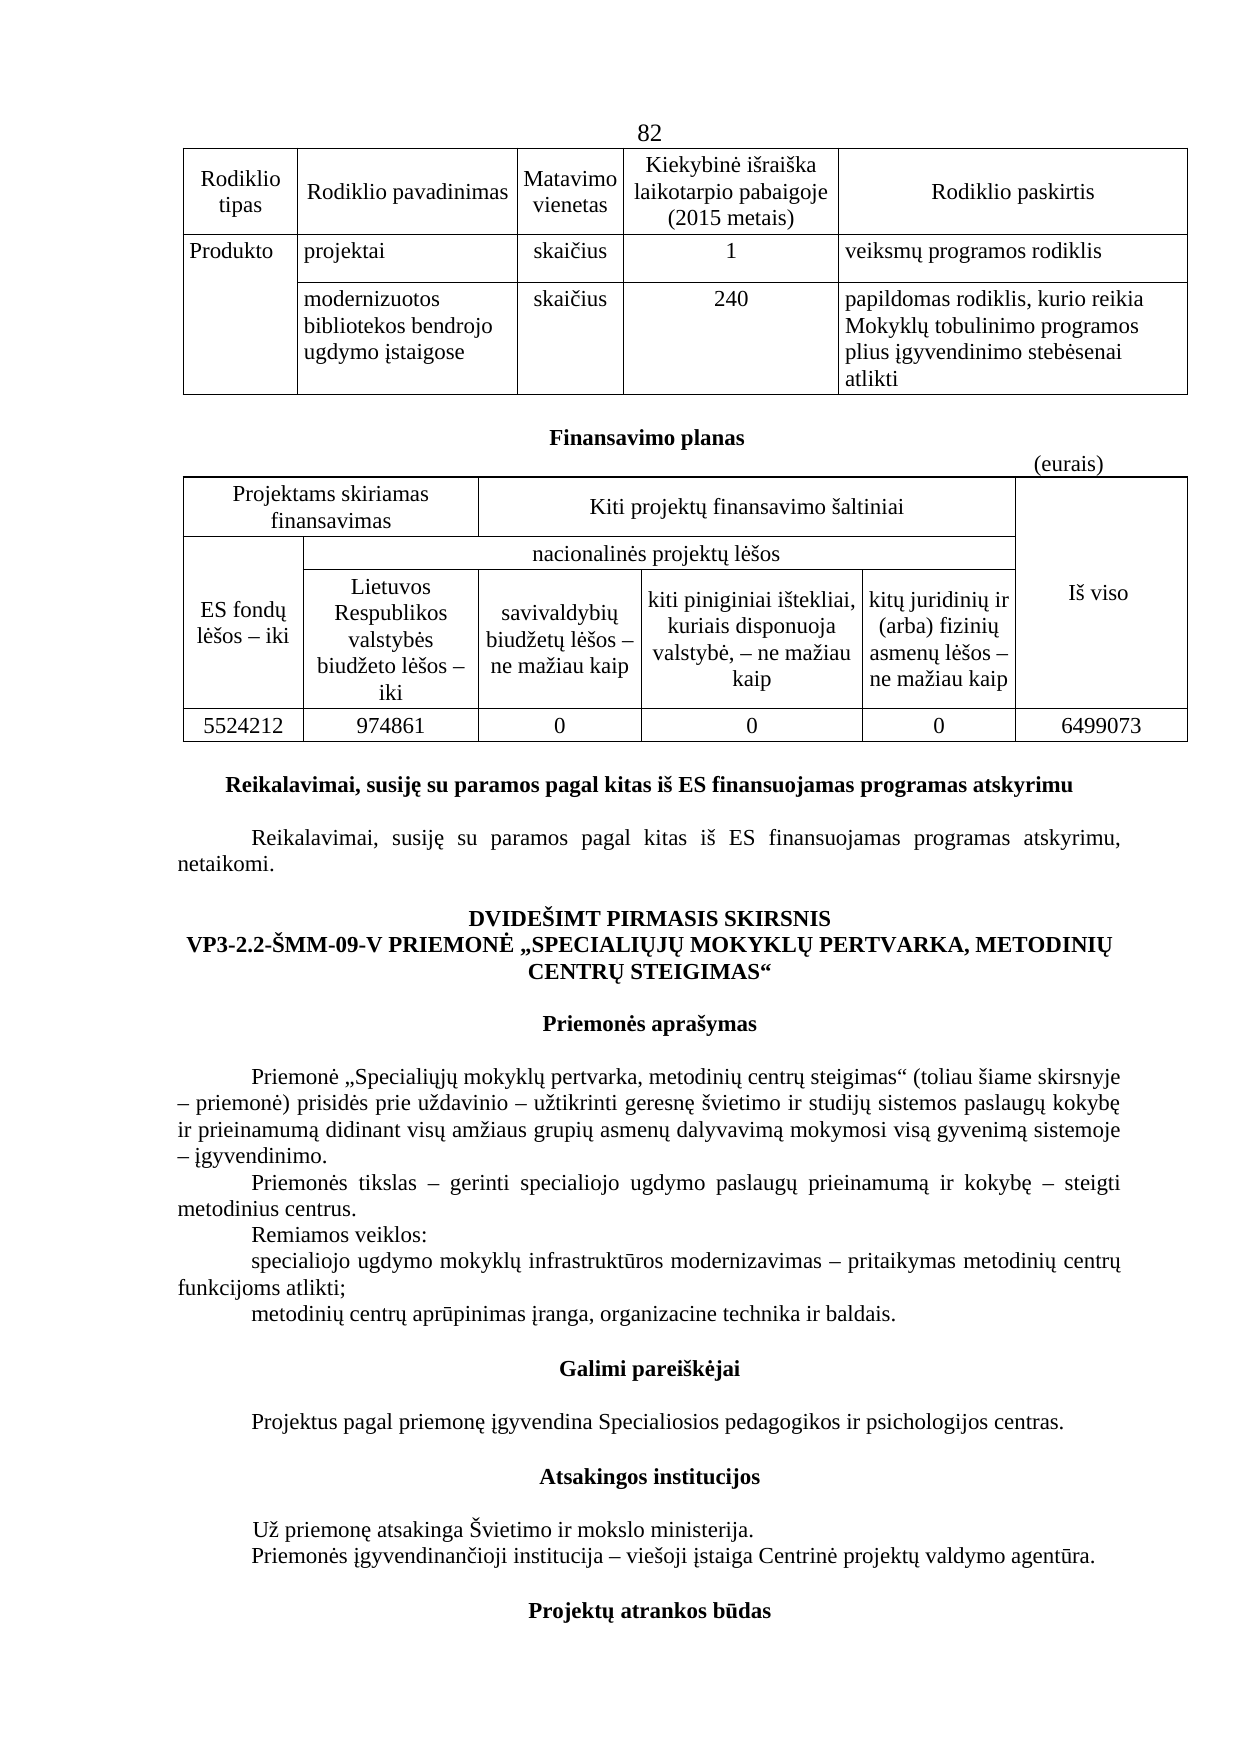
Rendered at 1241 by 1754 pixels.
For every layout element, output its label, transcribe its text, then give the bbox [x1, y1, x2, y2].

text Priemonės tikslas – gerinti specialiojo ugdymo paslaugų prieinamumą ir kokybę – steigti metodinius centrus. [177, 1168, 1122, 1221]
text Finansavimo planas [177, 424, 1122, 450]
table_header Rodiklio tipas [184, 149, 297, 233]
table_cell 0 [642, 709, 862, 741]
text Priemonės aprašymas [177, 1010, 1122, 1037]
text Atsakingos institucijos [177, 1463, 1122, 1489]
text specialiojo ugdymo mokyklų infrastruktūros modernizavimas – pritaikymas metodinių centrų funkcijoms atlikti; [177, 1248, 1122, 1300]
table_cell 0 [479, 709, 641, 741]
table_cell 240 [624, 283, 838, 394]
text Reikalavimai, susiję su paramos pagal kitas iš ES finansuojamas programas atskyrimu [177, 771, 1122, 797]
table_cell ES fondų lėšos – iki [184, 537, 303, 708]
table_header Matavimo vienetas [518, 149, 623, 233]
table_header Rodiklio pavadinimas [298, 149, 517, 233]
text Remiamos veiklos: [177, 1221, 1122, 1248]
table_cell 1 [624, 235, 838, 282]
text Priemonės įgyvendinančioji institucija – viešoji įstaiga Centrinė projektų valdymo agentūra. [177, 1542, 1122, 1569]
text VP3-2.2-ŠMM-09-V PRIEMONĖ „SPECIALIŲJŲ MOKYKLŲ PERTVARKA, METODINIŲ CENTRŲ STEIGIMAS“ [177, 931, 1122, 984]
table_cell nacionalinės projektų lėšos [304, 537, 1015, 569]
table_cell kiti piniginiai ištekliai, kuriais disponuoja valstybė, – ne mažiau kaip [642, 570, 862, 708]
text (eurais) [1034, 450, 1122, 476]
text Projektų atrankos būdas [177, 1597, 1122, 1624]
table_cell skaičius [518, 283, 623, 394]
text Reikalavimai, susiję su paramos pagal kitas iš ES finansuojamas programas atskyrimu, netaikomi. [177, 823, 1122, 876]
table_cell skaičius [518, 235, 623, 282]
text Už priemonę atsakinga Švietimo ir mokslo ministerija. [177, 1516, 1122, 1542]
table_cell Lietuvos Respublikos valstybės biudžeto lėšos – iki [304, 570, 478, 708]
text Projektus pagal priemonę įgyvendina Specialiosios pedagogikos ir psichologijos centras. [177, 1408, 1122, 1434]
table_cell modernizuotos bibliotekos bendrojo ugdymo įstaigose [298, 283, 517, 394]
table_cell veiksmų programos rodiklis [839, 235, 1187, 282]
text metodinių centrų aprūpinimas įranga, organizacine technika ir baldais. [177, 1300, 1122, 1327]
table_cell 6499073 [1016, 709, 1187, 741]
table_header Projektams skiriamas finansavimas [184, 478, 478, 536]
table_cell 974861 [304, 709, 478, 741]
table_cell 5524212 [184, 709, 303, 741]
table_cell papildomas rodiklis, kurio reikia Mokyklų tobulinimo programos plius įgyvendinimo stebėsenai atlikti [839, 283, 1187, 394]
table_cell savivaldybių biudžetų lėšos – ne mažiau kaip [479, 570, 641, 708]
table_cell 0 [863, 709, 1015, 741]
table_header Rodiklio paskirtis [839, 149, 1187, 233]
table_cell projektai [298, 235, 517, 282]
table_header Kiti projektų finansavimo šaltiniai [479, 478, 1015, 536]
text DVIDEŠIMT PIRMASIS SKIRSNIS [177, 905, 1122, 931]
table_header Iš viso [1016, 478, 1187, 708]
table_header Kiekybinė išraiška laikotarpio pabaigoje (2015 metais) [624, 149, 838, 233]
table_cell Produkto [184, 235, 297, 394]
text Galimi pareiškėjai [177, 1355, 1122, 1382]
text Priemonė „Specialiųjų mokyklų pertvarka, metodinių centrų steigimas“ (toliau šiame skirsnyje – priemonė) prisidės prie uždavinio – užtikrinti geresnę švietimo ir studijų sistemos paslaugų kokybę ir prieinamumą didinant visų amžiaus grupių asmenų dalyvavimą mokymosi visą gyvenimą sistemoje – įgyvendinimo. [177, 1063, 1122, 1168]
table_cell kitų juridinių ir (arba) fizinių asmenų lėšos – ne mažiau kaip [863, 570, 1015, 708]
